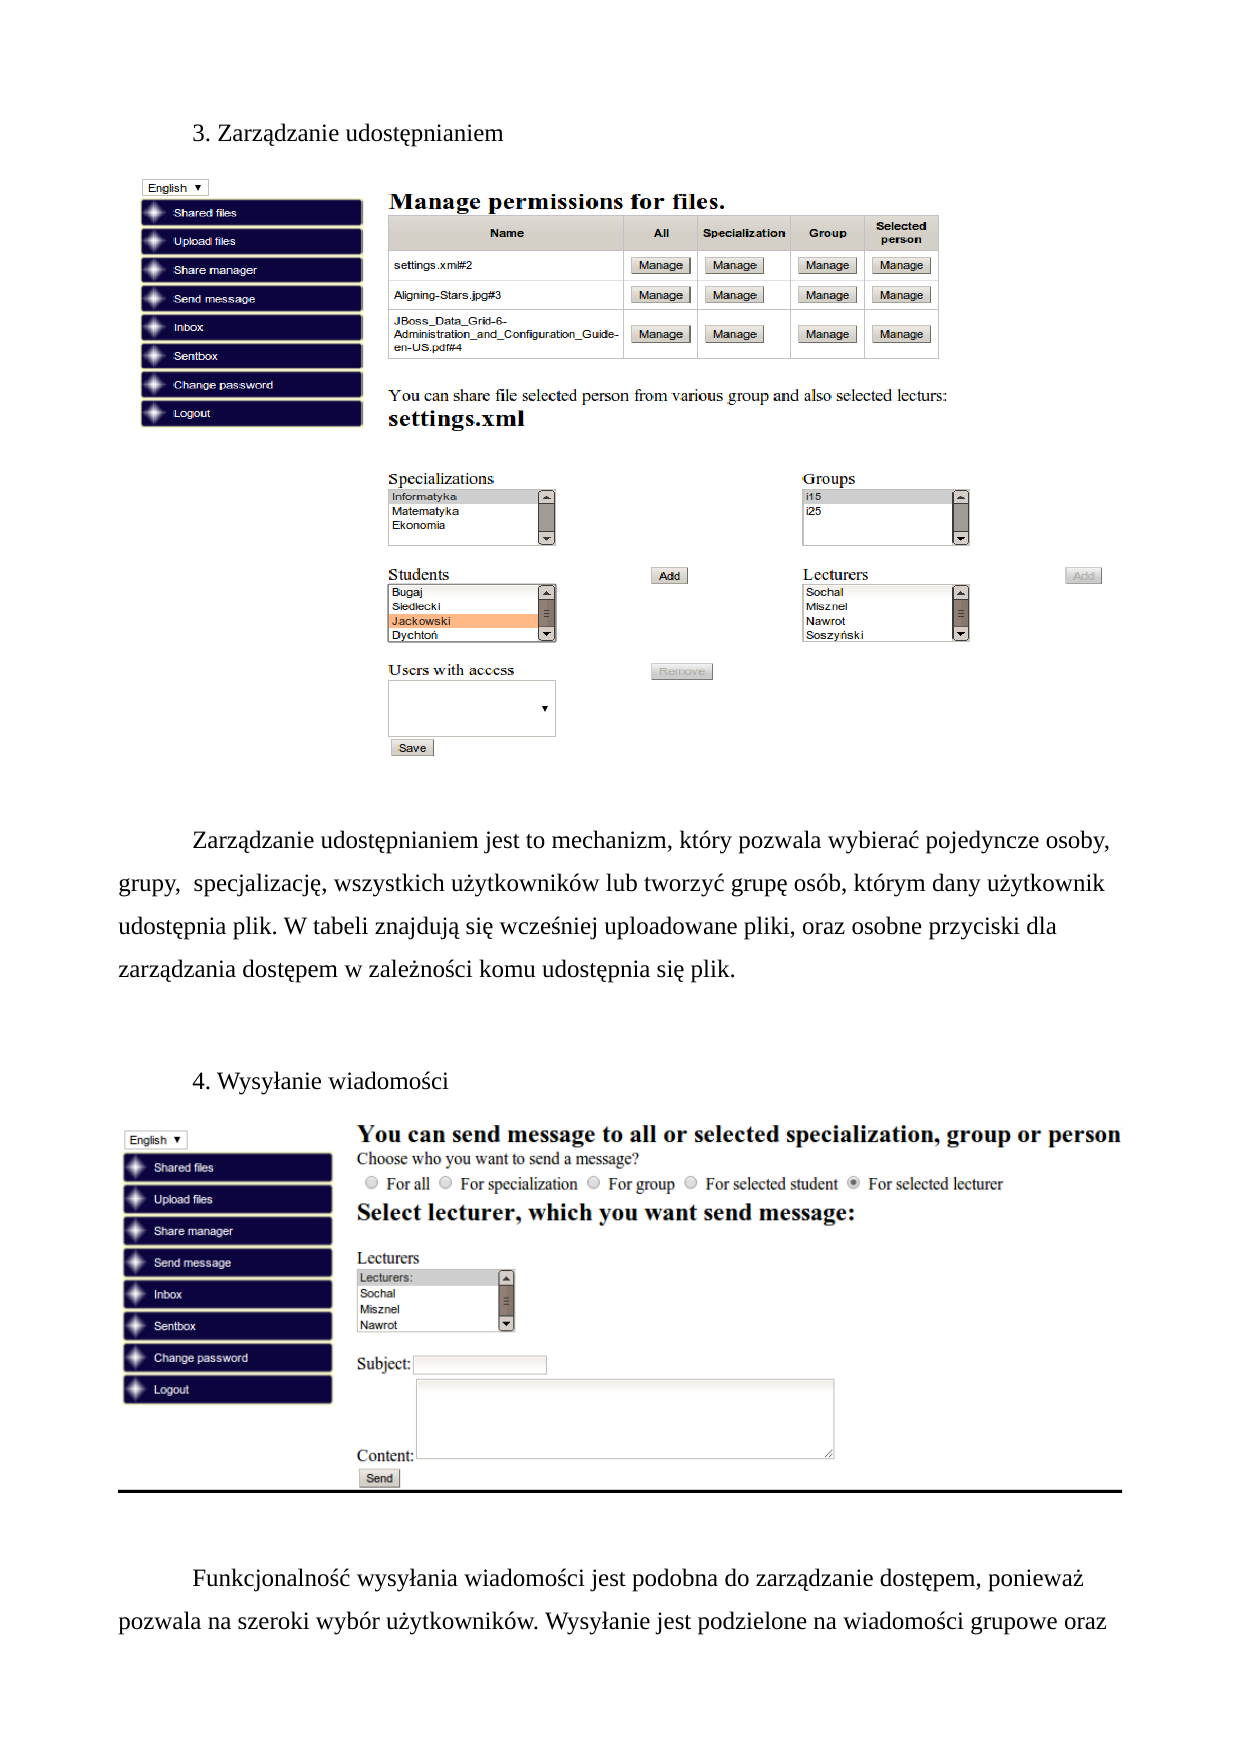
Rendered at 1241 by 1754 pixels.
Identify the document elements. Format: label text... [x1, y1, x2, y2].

text 3. Zarządzanie udostępnianiem [118, 118, 1122, 147]
text Zarządzanie udostępnianiem jest to mechanizm, który pozwala wybierać pojedyncze osoby, grupy, specjalizację, wszystkich użytkowników lub tworzyć grupę osób, którym dany użytkownik udostępnia plik. W tabeli znajdują się wcześniej uploadowane pliki, oraz osobne przyciski dla zarządzania dostępem w zależności komu udostępnia się plik. [118, 825, 1122, 983]
picture [118, 173, 1123, 756]
picture [118, 1121, 1123, 1493]
text Funkcjonalność wysyłania wiadomości jest podobna do zarządzanie dostępem, ponieważ pozwala na szeroki wybór użytkowników. Wysyłanie jest podzielone na wiadomości grupowe oraz [118, 1563, 1122, 1635]
text 4. Wysyłanie wiadomości [118, 1066, 1122, 1094]
